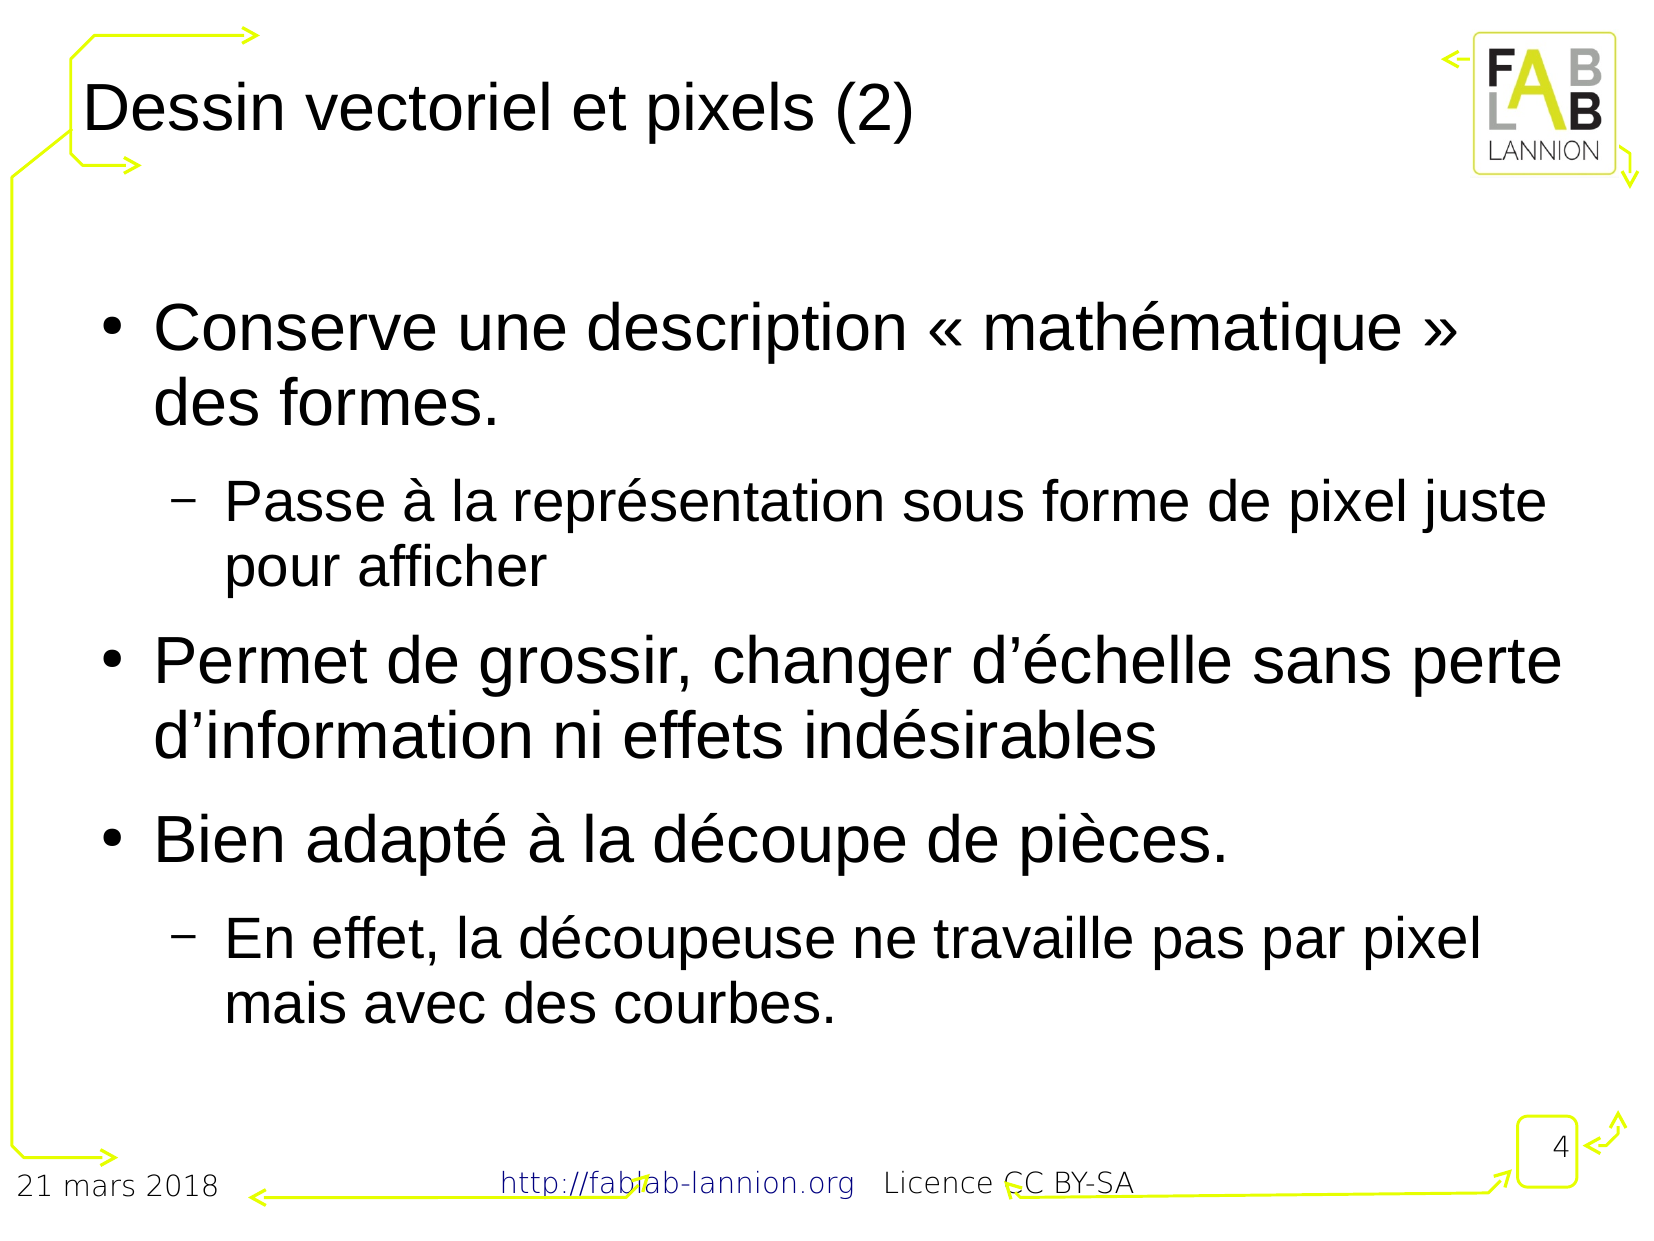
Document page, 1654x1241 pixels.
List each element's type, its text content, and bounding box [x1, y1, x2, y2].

picture [1470, 29, 1619, 178]
list Conserve une description « mathématique » des formes. Passe à la représentation sous forme de pixel juste pour afficher Permet de grossir, changer d’échelle sans perte d’information ni effets indésirables Bien adapté à la découpe de pièces. En effet, la découpeuse ne travaille pas par pixel mais avec des courbes. [82, 290, 1571, 1087]
title Dessin vectoriel et pixels (2) [82, 49, 1441, 166]
